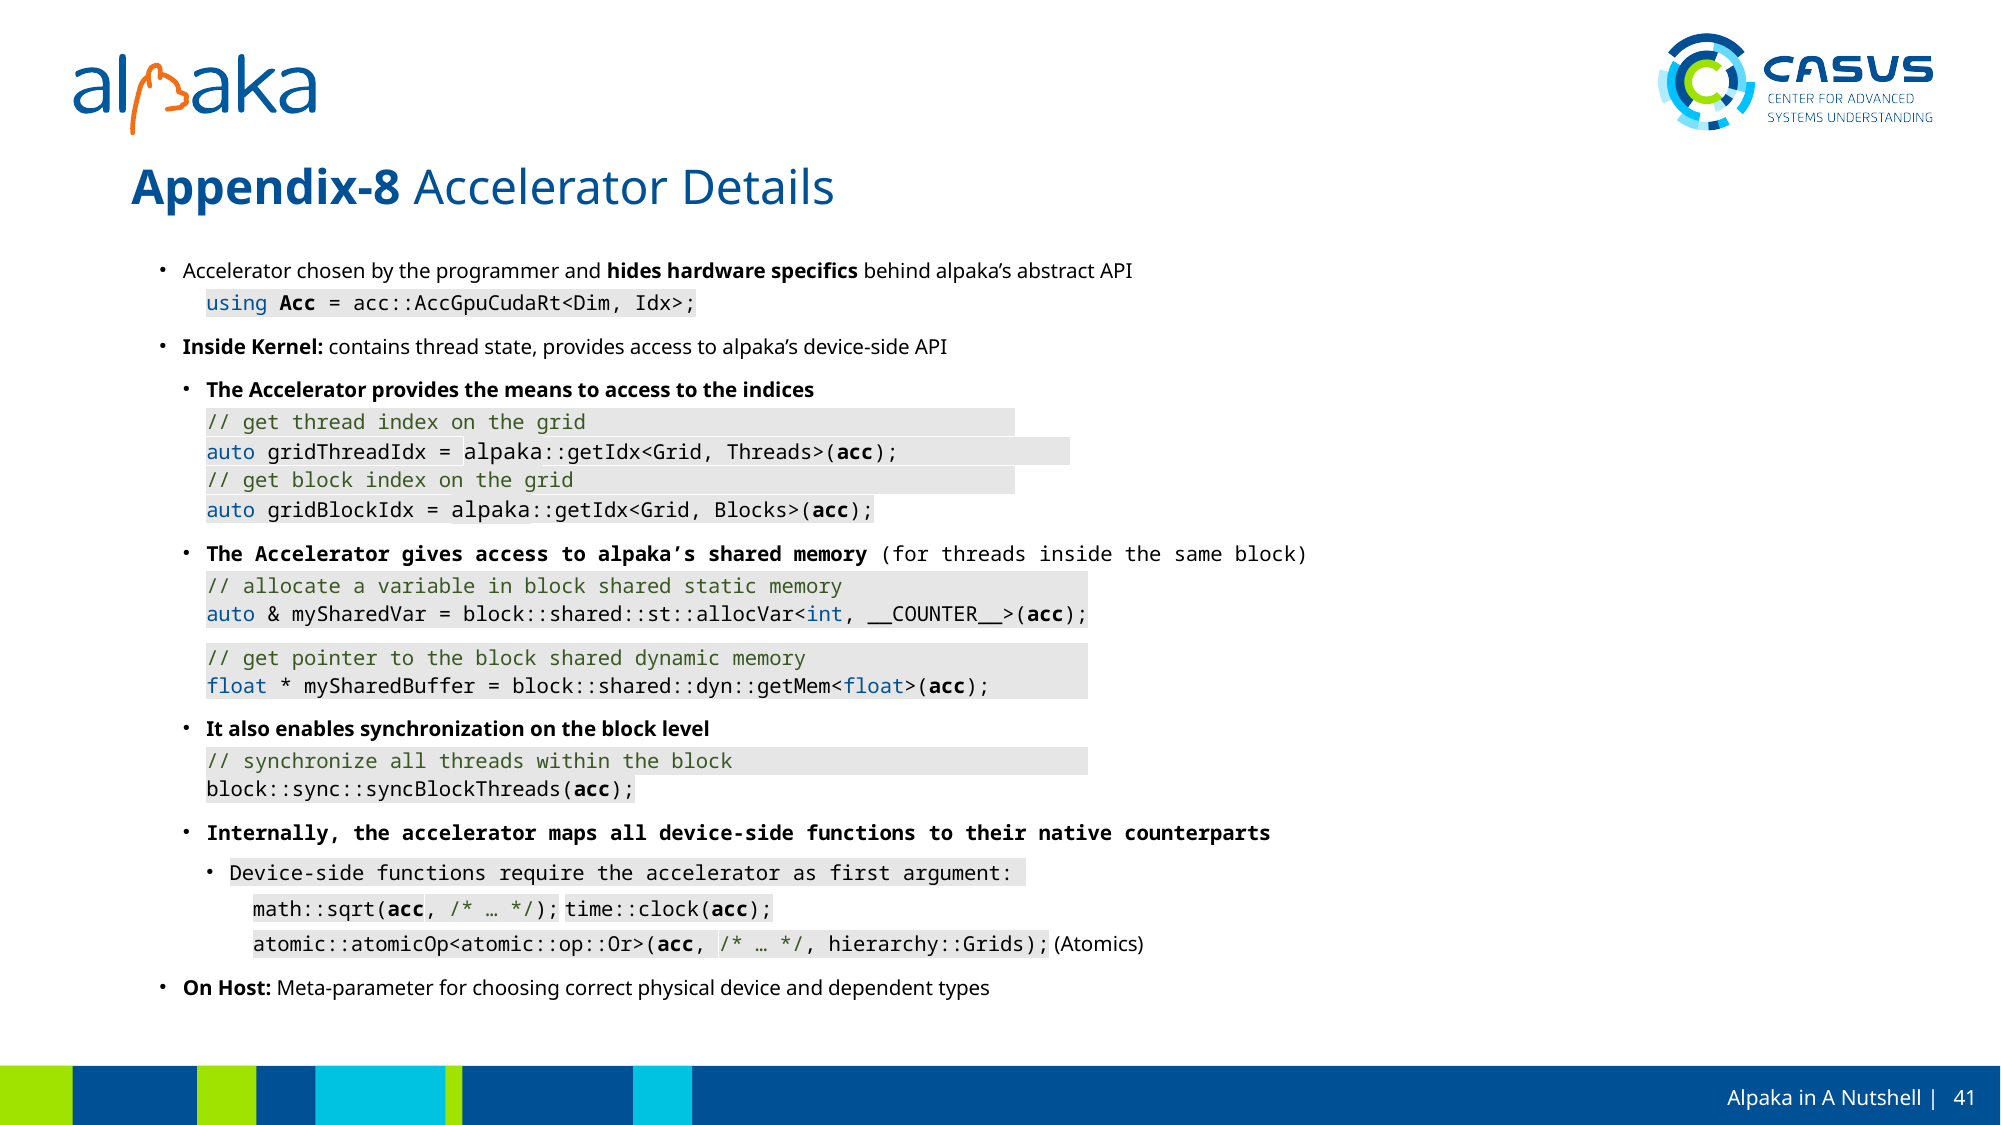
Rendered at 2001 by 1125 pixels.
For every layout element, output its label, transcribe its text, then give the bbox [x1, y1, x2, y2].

list Accelerator chosen by the programmer and hides hardware specifics behind alpaka’s abstract API using Acc = acc::AccGpuCudaRt<Dim, Idx>; Inside Kernel: contains thread state, provides access to alpaka’s device-side API The Accelerator provides the means to access to the indices // get thread index on the grid auto gridThreadIdx = alpaka::getIdx<Grid, Threads>(acc); // get block index on the grid auto gridBlockIdx = alpaka::getIdx<Grid, Blocks>(acc); The Accelerator gives access to alpaka’s shared memory (for threads inside the same block) // allocate a variable in block shared static memory auto & mySharedVar = block::shared::st::allocVar<int, __COUNTER__>(acc); // get pointer to the block shared dynamic memory float * mySharedBuffer = block::shared::dyn::getMem<float>(acc); It also enables synchronization on the block level // synchronize all threads within the block block::sync::syncBlockThreads(acc); Internally, the accelerator maps all device-side functions to their native counterparts Device-side functions require the accelerator as first argument: math::sqrt(acc, /* … */); time::clock(acc); atomic::atomicOp<atomic::op::Or>(acc, /* … */, hierarchy::Grids); (Atomics) On Host: Meta-parameter for choosing correct physical device and dependent types [159, 153, 1695, 1016]
picture [72, 53, 317, 136]
title Appendix-8 Accelerator Details [106, 158, 1016, 214]
picture [1658, 33, 1933, 131]
